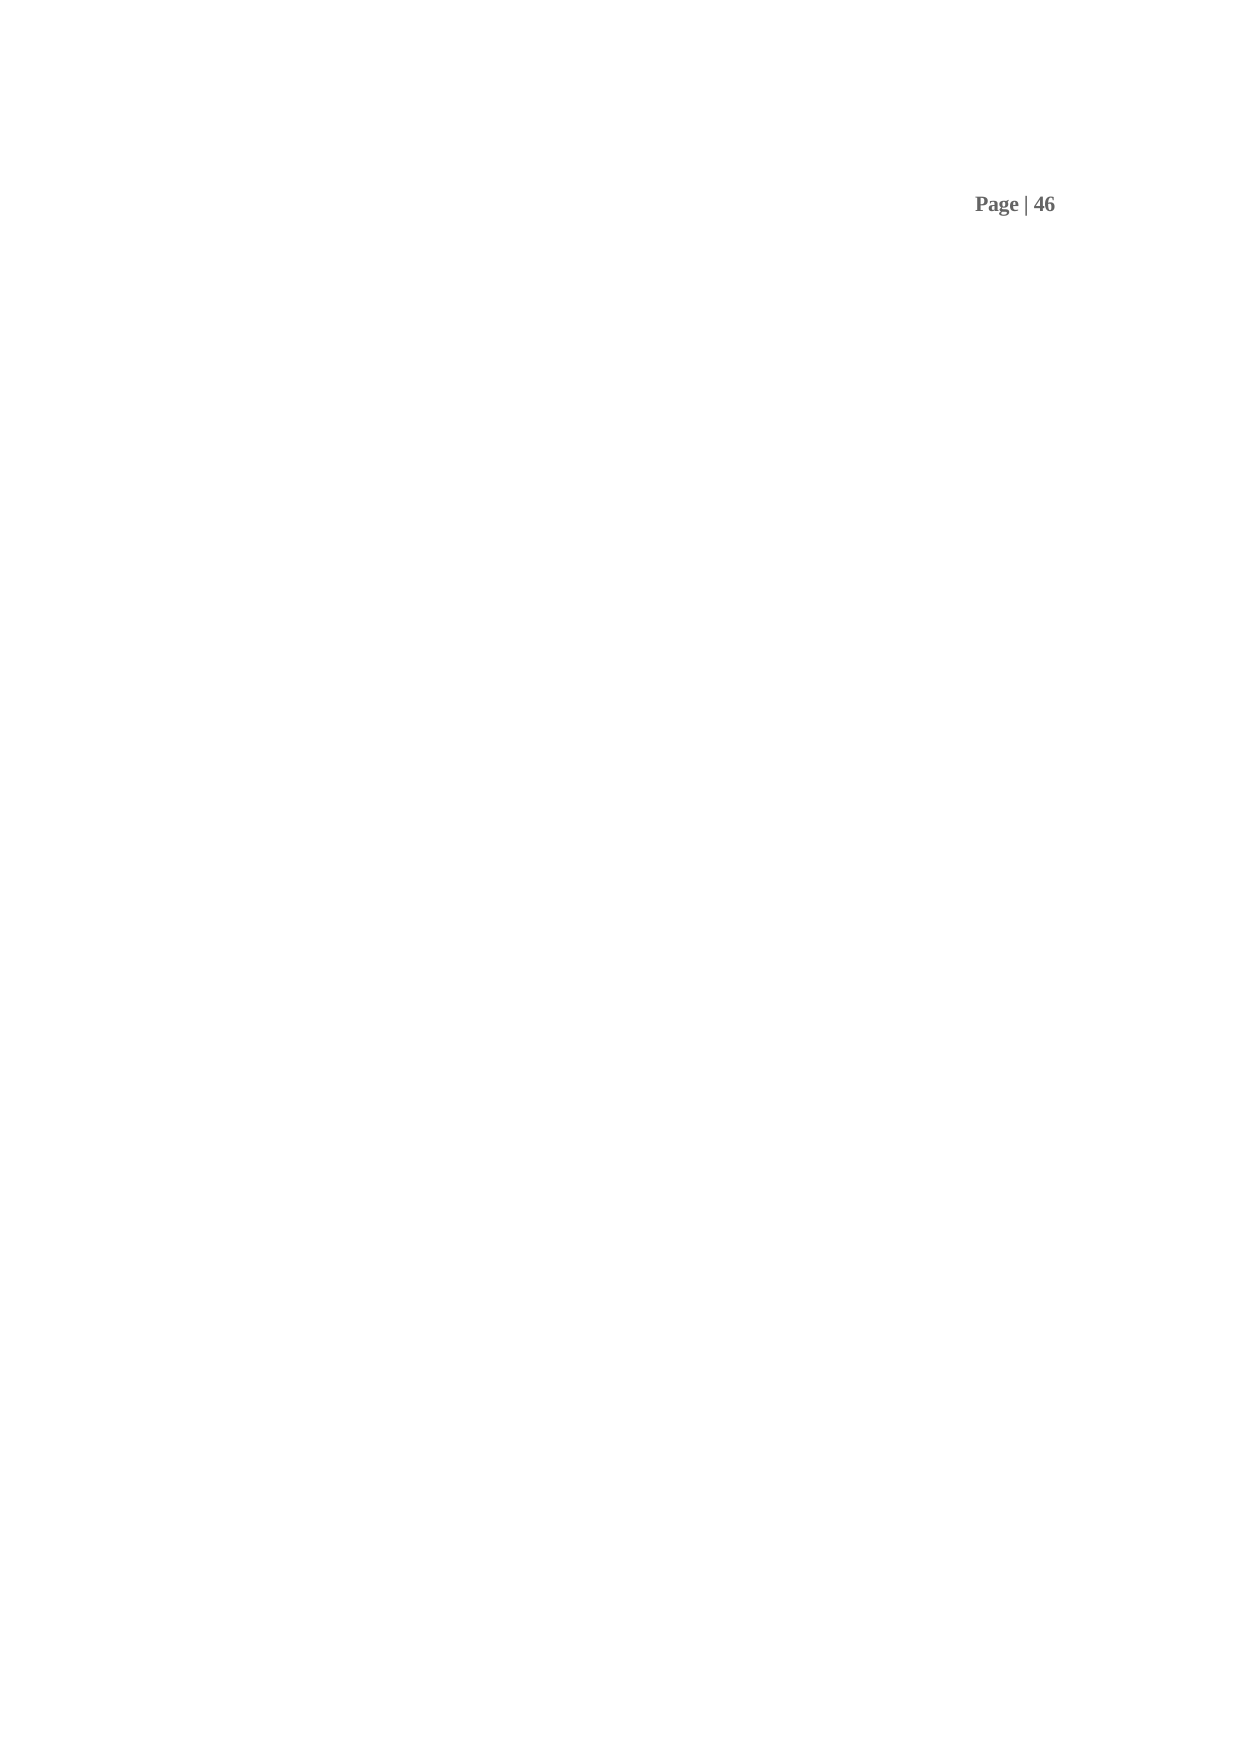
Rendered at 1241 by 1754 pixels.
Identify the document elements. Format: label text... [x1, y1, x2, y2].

text Page | 46 [975, 189, 1068, 217]
